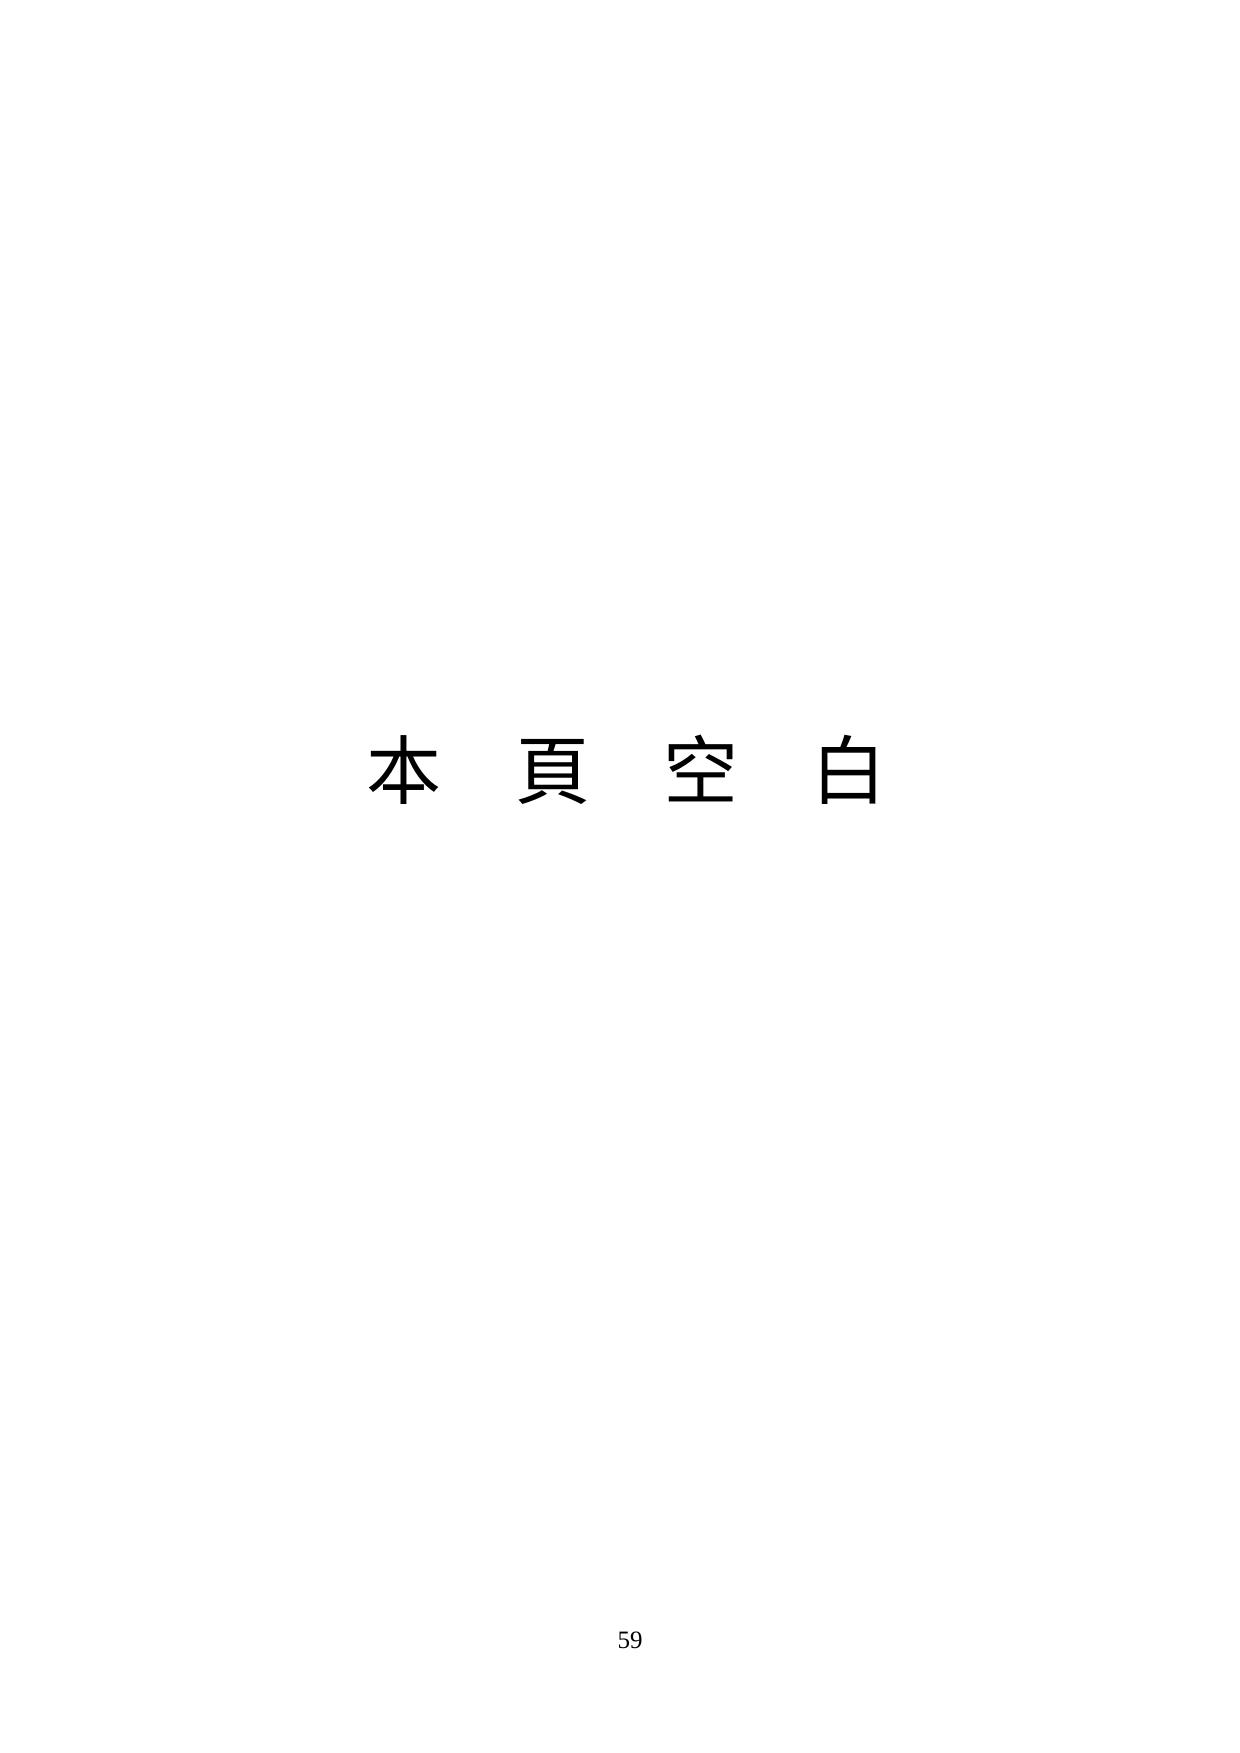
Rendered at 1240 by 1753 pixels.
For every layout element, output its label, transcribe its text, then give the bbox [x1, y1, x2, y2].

text 59 [617, 1629, 661, 1654]
text 本 頁 空 白 [366, 738, 986, 813]
